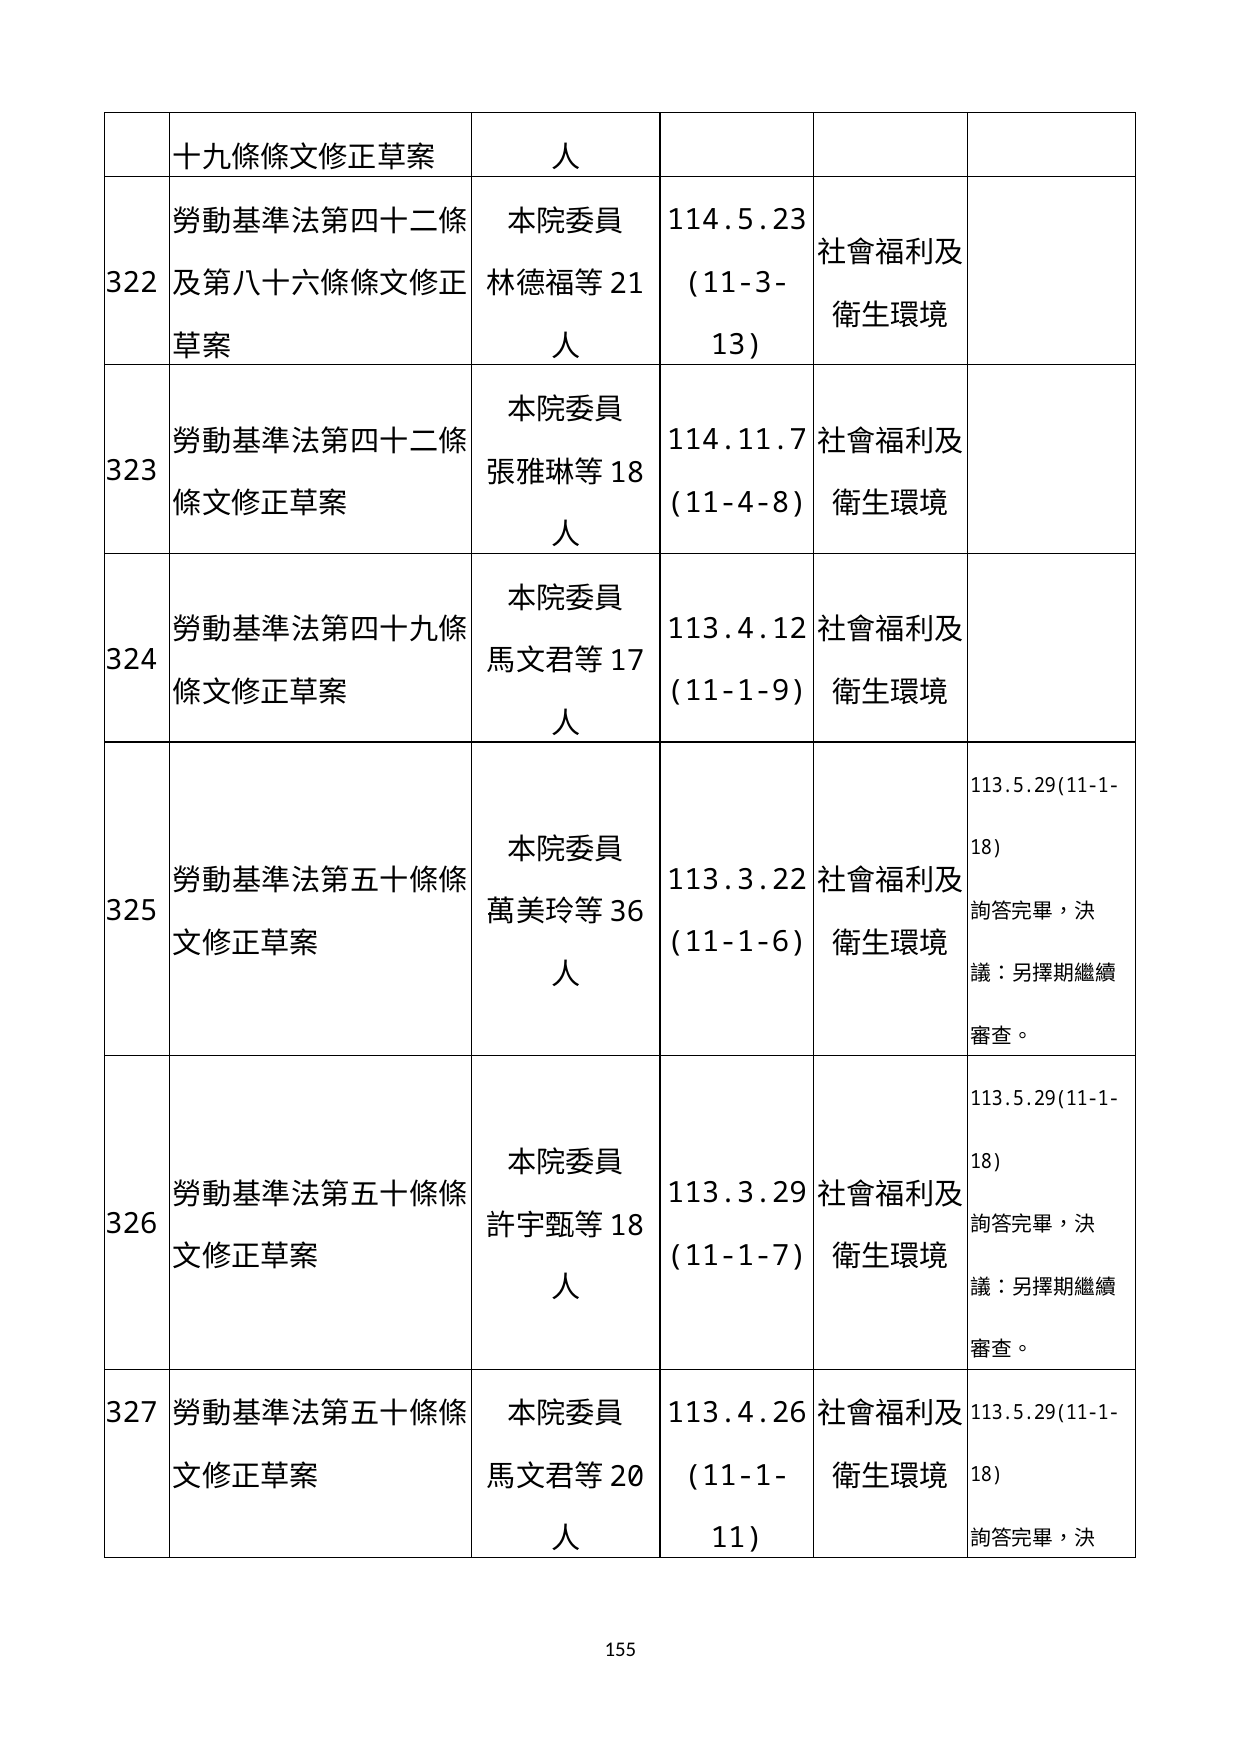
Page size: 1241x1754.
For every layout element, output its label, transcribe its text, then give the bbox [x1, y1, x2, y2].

table_cell 人 [472, 113, 659, 176]
table_cell [105, 743, 169, 1055]
table_cell 113.3.29 (11-1-7) [661, 1056, 813, 1368]
table_cell 本院委員 許宇甄等18人 [472, 1056, 659, 1368]
table_cell [105, 554, 169, 741]
table_cell 勞動基準法第四十九條條文修正草案 [170, 554, 471, 741]
table_cell [661, 113, 813, 176]
table_cell [105, 365, 169, 553]
table_cell 113.5.29(11-1-18) 詢答完畢，決議：另擇期繼續審查。 [968, 1056, 1135, 1368]
table_cell 社會福利及衛生環境 [814, 554, 967, 741]
table_cell 114.11.7 (11-4-8) [661, 365, 813, 553]
table_cell 社會福利及衛生環境 [814, 365, 967, 553]
table_cell 勞動基準法第五十條條文修正草案 [170, 743, 471, 1055]
table_cell 社會福利及衛生環境 [814, 743, 967, 1055]
table_cell 勞動基準法第五十條條文修正草案 [170, 1056, 471, 1368]
table_cell 本院委員 馬文君等20人 [472, 1370, 659, 1557]
table_cell 勞動基準法第四十二條條文修正草案 [170, 365, 471, 553]
table_cell 114.5.23 (11-3-13) [661, 177, 813, 364]
table_cell [968, 554, 1135, 741]
table_cell 十九條條文修正草案 [170, 113, 471, 176]
table_cell 本院委員 馬文君等17人 [472, 554, 659, 741]
table_cell 113.5.29(11-1-18) 詢答完畢，決議：另擇期繼續審查。 [968, 743, 1135, 1055]
table_cell 113.4.12 (11-1-9) [661, 554, 813, 741]
table_cell 勞動基準法第五十條條文修正草案 [170, 1370, 471, 1557]
table_cell 社會福利及衛生環境 [814, 1056, 967, 1368]
table_cell [968, 113, 1135, 176]
table_cell 社會福利及衛生環境 [814, 1370, 967, 1557]
table_cell 本院委員 萬美玲等36人 [472, 743, 659, 1055]
table_cell 勞動基準法第四十二條及第八十六條條文修正草案 [170, 177, 471, 364]
table_cell [105, 1370, 169, 1557]
table_cell [814, 113, 967, 176]
table_cell [105, 1056, 169, 1368]
table_cell 本院委員 林德福等21人 [472, 177, 659, 364]
table_cell [968, 177, 1135, 364]
table_cell [105, 113, 169, 176]
table_cell [968, 365, 1135, 553]
table_cell 113.3.22 (11-1-6) [661, 743, 813, 1055]
table_cell 本院委員 張雅琳等18人 [472, 365, 659, 553]
table_cell 113.5.29(11-1-18) 詢答完畢，決 [968, 1370, 1135, 1557]
table_cell [105, 177, 169, 364]
table_cell 113.4.26 (11-1-11) [661, 1370, 813, 1557]
table_cell 社會福利及衛生環境 [814, 177, 967, 364]
